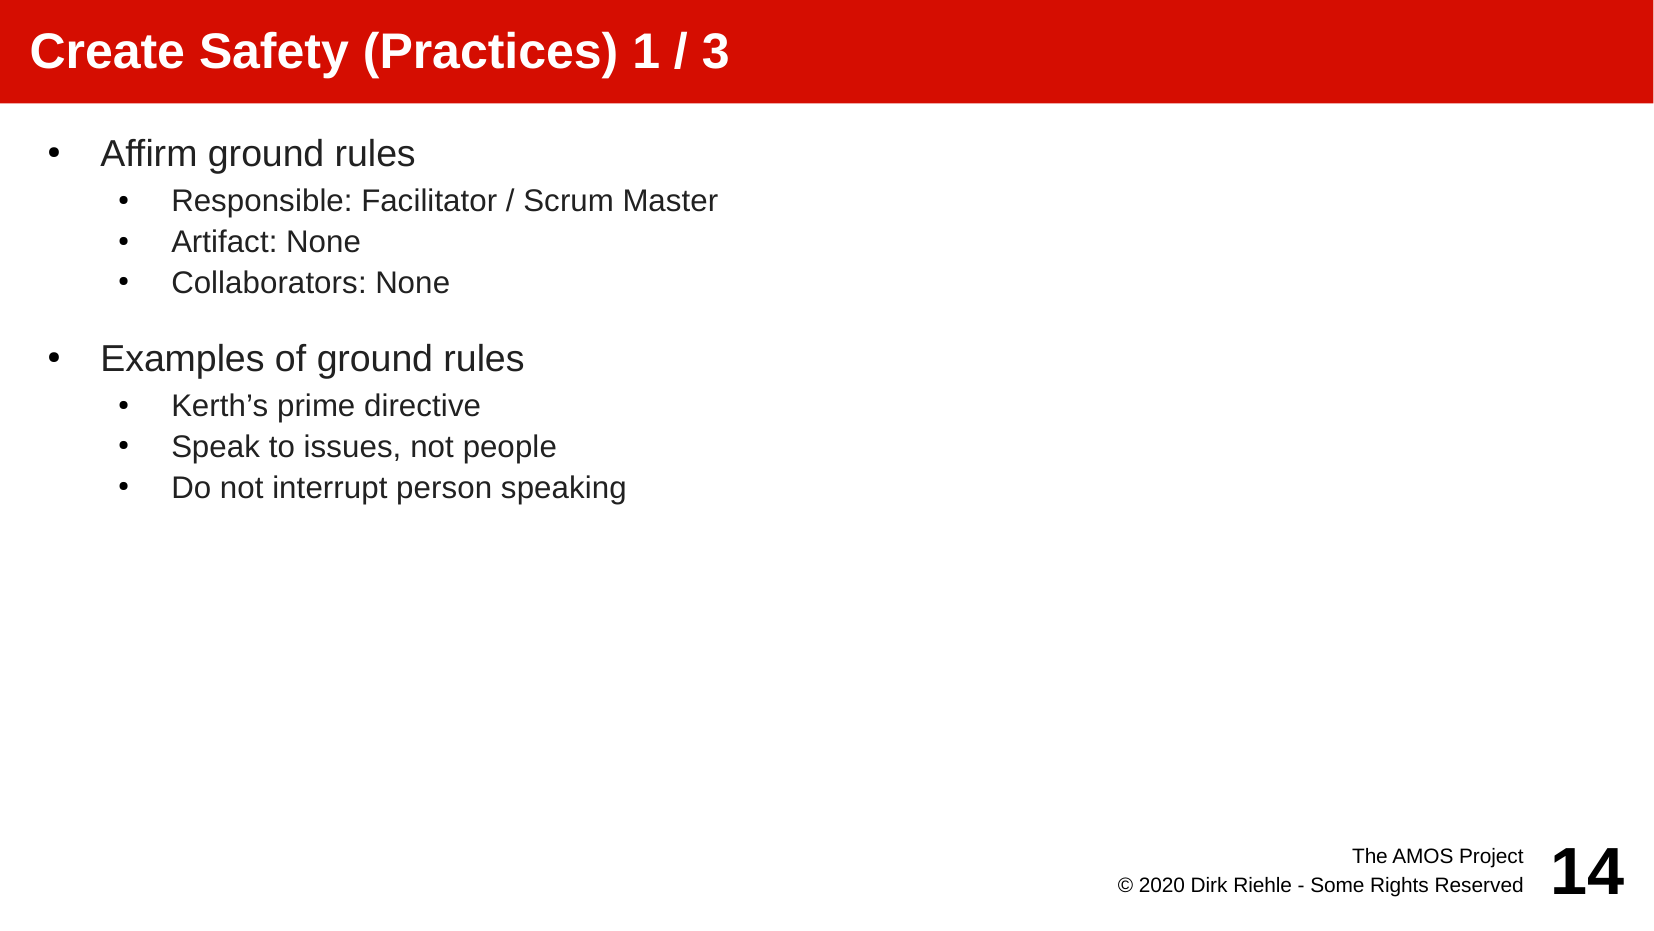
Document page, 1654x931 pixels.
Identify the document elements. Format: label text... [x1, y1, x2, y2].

title Create Safety (Practices) 1 / 3 [0, 0, 1654, 104]
list Affirm ground rules Responsible: Facilitator / Scrum Master Artifact: None Collaborators: None Examples of ground rules Kerth’s prime directive Speak to issues, not people Do not interrupt person speaking [29, 132, 1625, 813]
